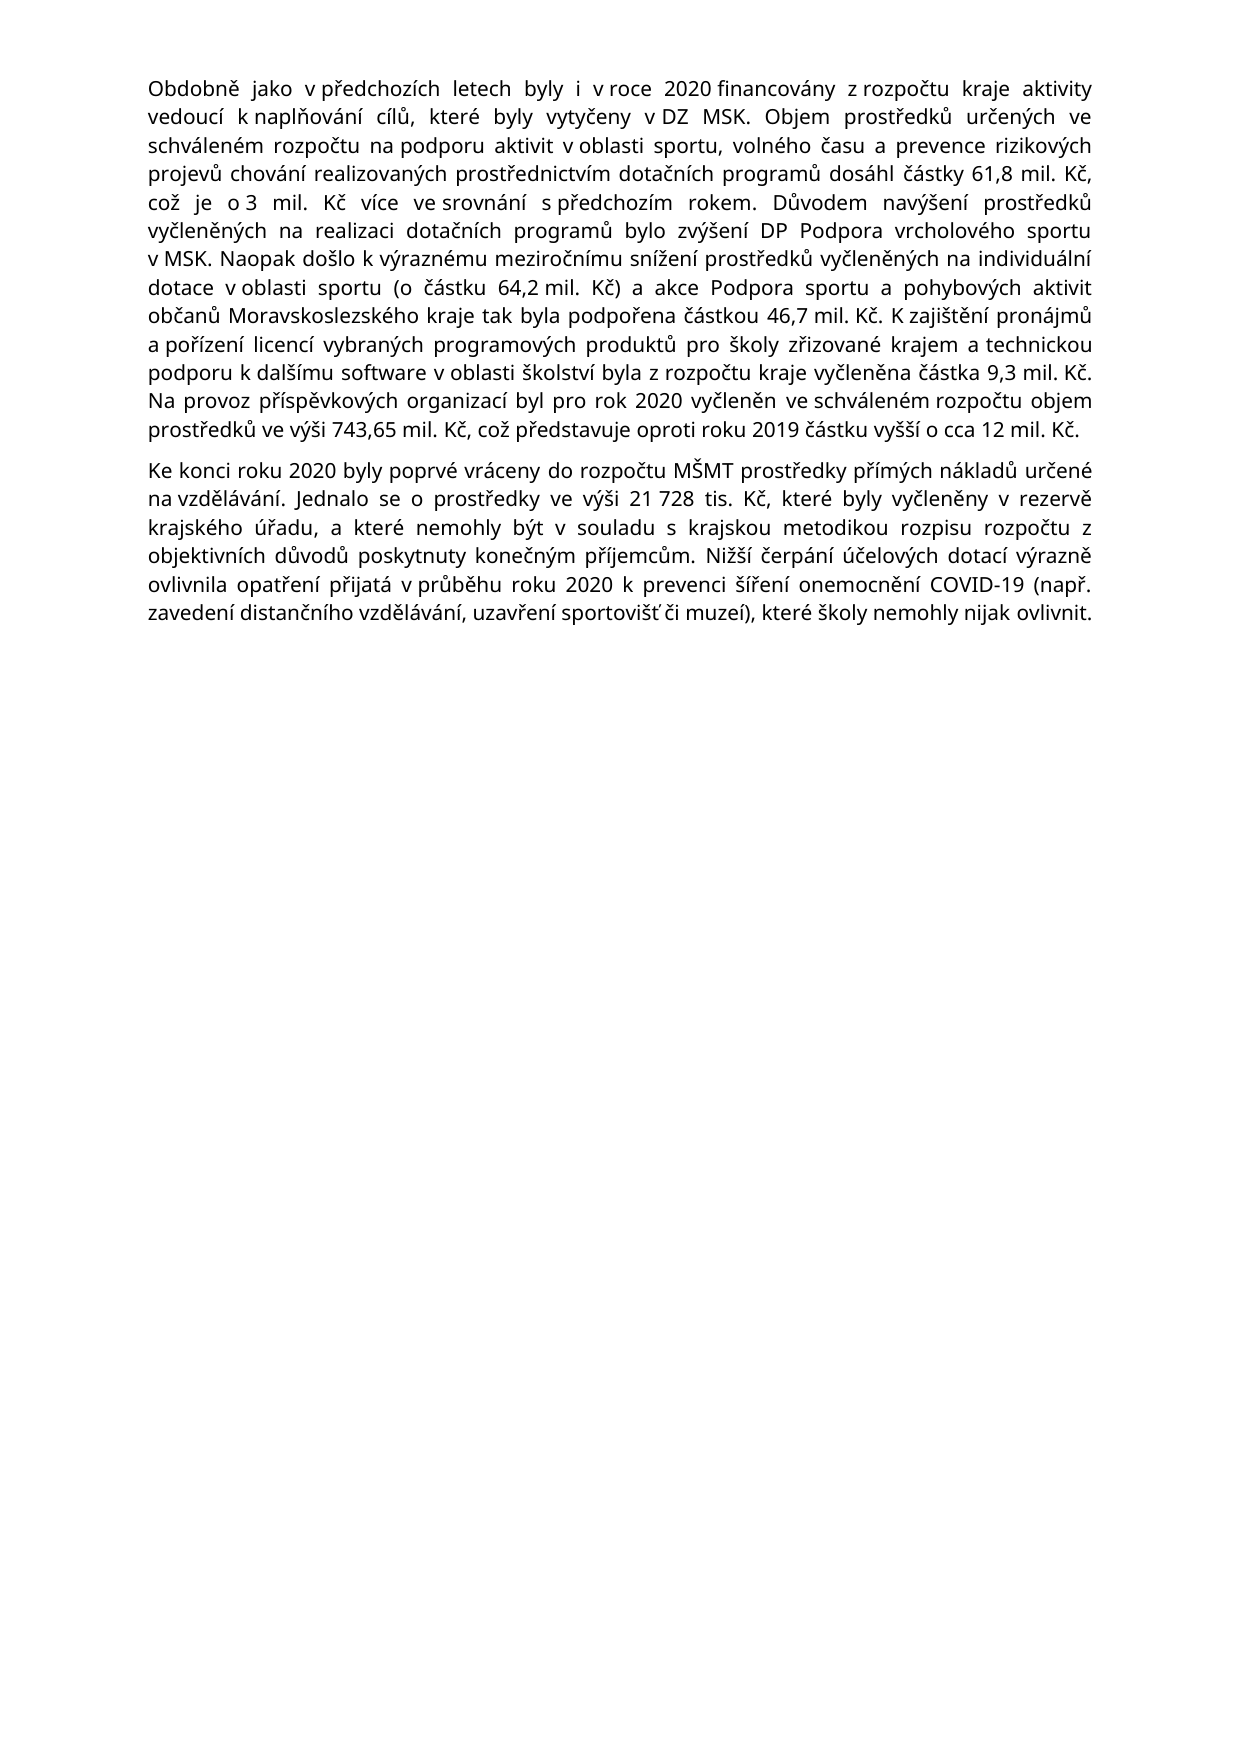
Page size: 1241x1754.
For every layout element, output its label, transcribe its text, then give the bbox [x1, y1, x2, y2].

text Obdobně jako v předchozích letech byly i v roce 2020 financovány z rozpočtu kraje aktivity vedoucí k naplňování cílů, které byly vytyčeny v DZ MSK. Objem prostředků určených ve schváleném rozpočtu na podporu aktivit v oblasti sportu, volného času a prevence rizikových projevů chování realizovaných prostřednictvím dotačních programů dosáhl částky 61,8 mil. Kč, což je o 3 mil. Kč více ve srovnání s předchozím rokem. Důvodem navýšení prostředků vyčleněných na realizaci dotačních programů bylo zvýšení DP Podpora vrcholového sportu v MSK. Naopak došlo k výraznému meziročnímu snížení prostředků vyčleněných na individuální dotace v oblasti sportu (o částku 64,2 mil. Kč) a akce Podpora sportu a pohybových aktivit občanů Moravskoslezského kraje tak byla podpořena částkou 46,7 mil. Kč. K zajištění pronájmů a pořízení licencí vybraných programových produktů pro školy zřizované krajem a technickou podporu k dalšímu software v oblasti školství byla z rozpočtu kraje vyčleněna částka 9,3 mil. Kč. Na provoz příspěvkových organizací byl pro rok 2020 vyčleněn ve schváleném rozpočtu objem prostředků ve výši 743,65 mil. Kč, což představuje oproti roku 2019 částku vyšší o cca 12 mil. Kč. [148, 74, 1092, 443]
text Ke konci roku 2020 byly poprvé vráceny do rozpočtu MŠMT prostředky přímých nákladů určené na vzdělávání. Jednalo se o prostředky ve výši 21 728 tis. Kč, které byly vyčleněny v rezervě krajského úřadu, a které nemohly být v souladu s krajskou metodikou rozpisu rozpočtu z objektivních důvodů poskytnuty konečným příjemcům. Nižší čerpání účelových dotací výrazně ovlivnila opatření přijatá v průběhu roku 2020 k prevenci šíření onemocnění COVID-19 (např. zavedení distančního vzdělávání, uzavření sportovišť či muzeí), které školy nemohly nijak ovlivnit. [148, 456, 1092, 627]
